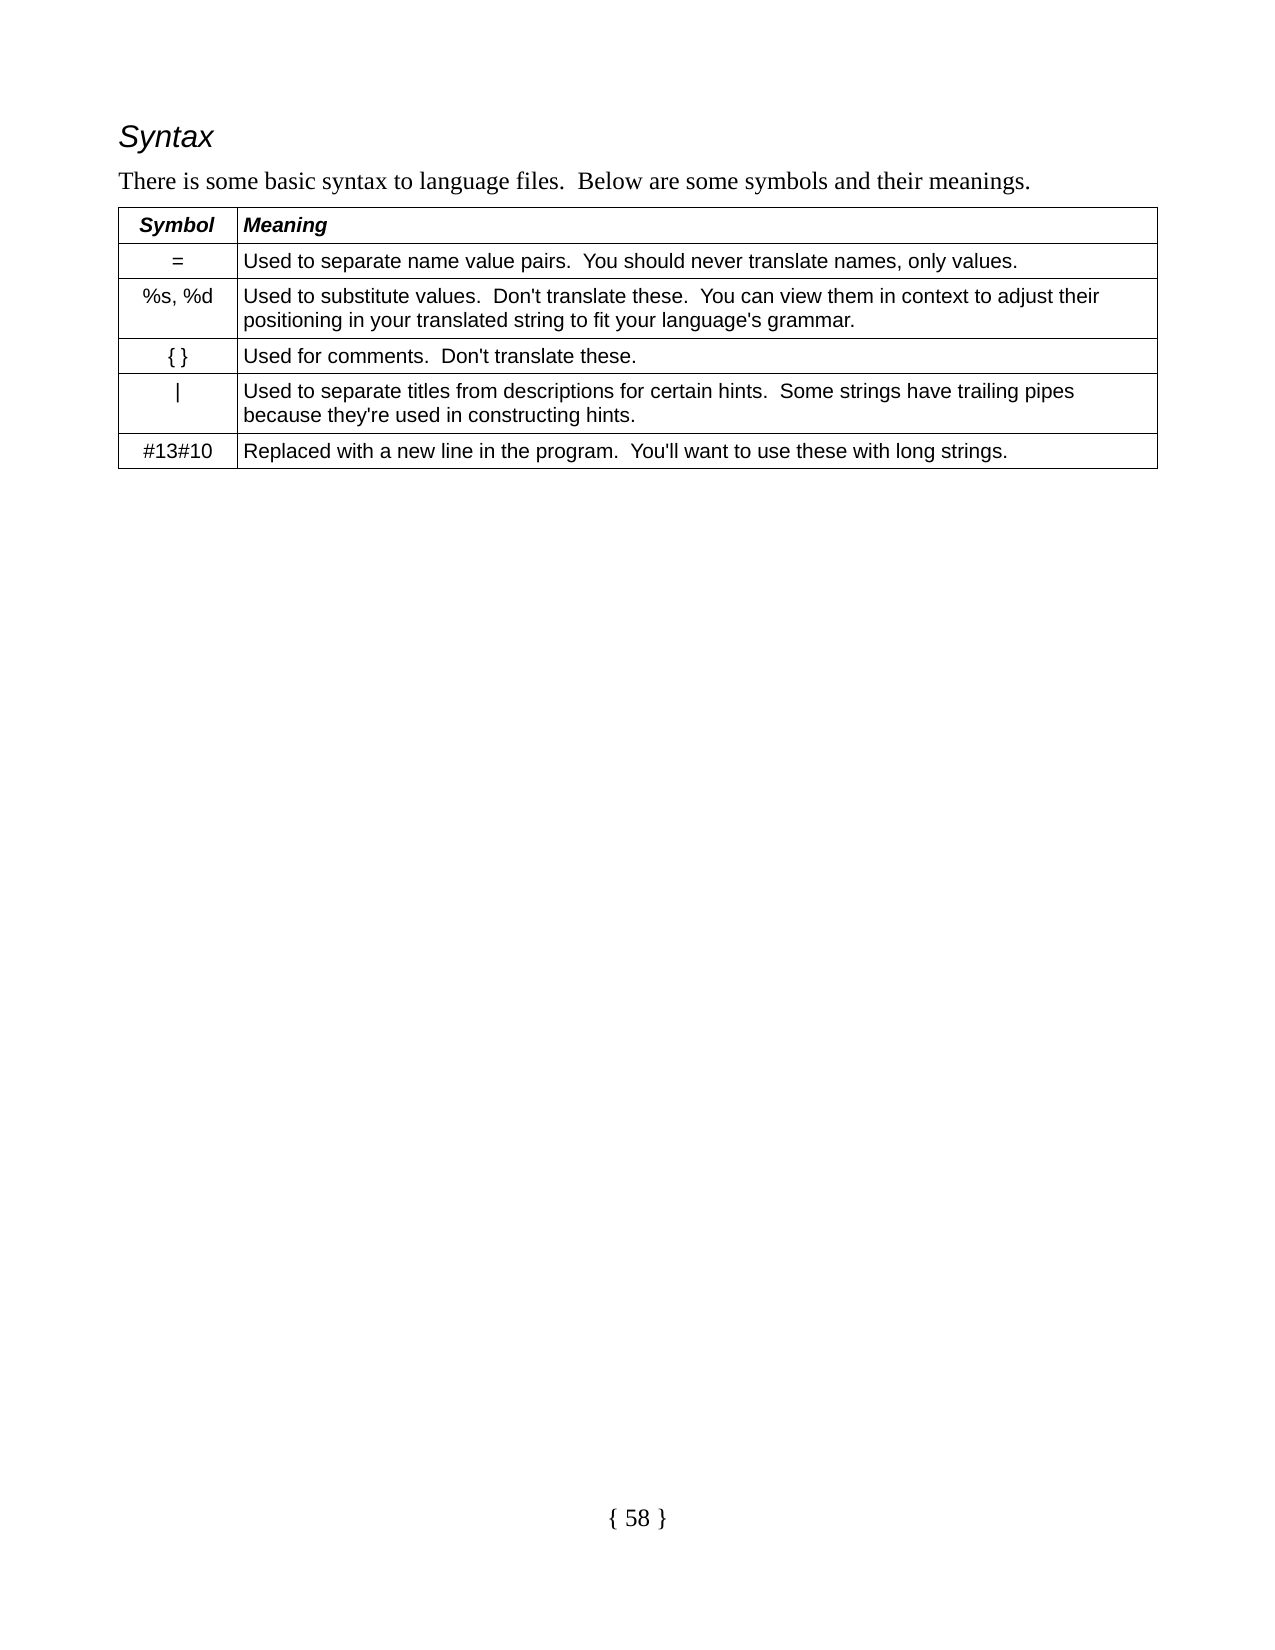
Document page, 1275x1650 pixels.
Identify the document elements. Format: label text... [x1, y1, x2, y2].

table_cell { } [119, 339, 237, 373]
table_cell Used to substitute values. Don't translate these. You can view them in context to adjust their positioning in your translated string to fit your language's grammar. [238, 279, 1157, 338]
table_header Meaning [238, 208, 1157, 243]
text There is some basic syntax to language files. Below are some symbols and their meanings. [118, 166, 1157, 195]
table_header Symbol [119, 208, 237, 243]
table_cell Used to separate titles from descriptions for certain hints. Some strings have trailing pipes because they're used in constructing hints. [238, 374, 1157, 433]
table_cell %s, %d [119, 279, 237, 338]
table_cell = [119, 244, 237, 278]
table_cell | [119, 374, 237, 433]
table_cell Replaced with a new line in the program. You'll want to use these with long strings. [238, 434, 1157, 468]
table_cell #13#10 [119, 434, 237, 468]
table_cell Used for comments. Don't translate these. [238, 339, 1157, 373]
subtitle Syntax [118, 118, 1157, 154]
table_cell Used to separate name value pairs. You should never translate names, only values. [238, 244, 1157, 278]
